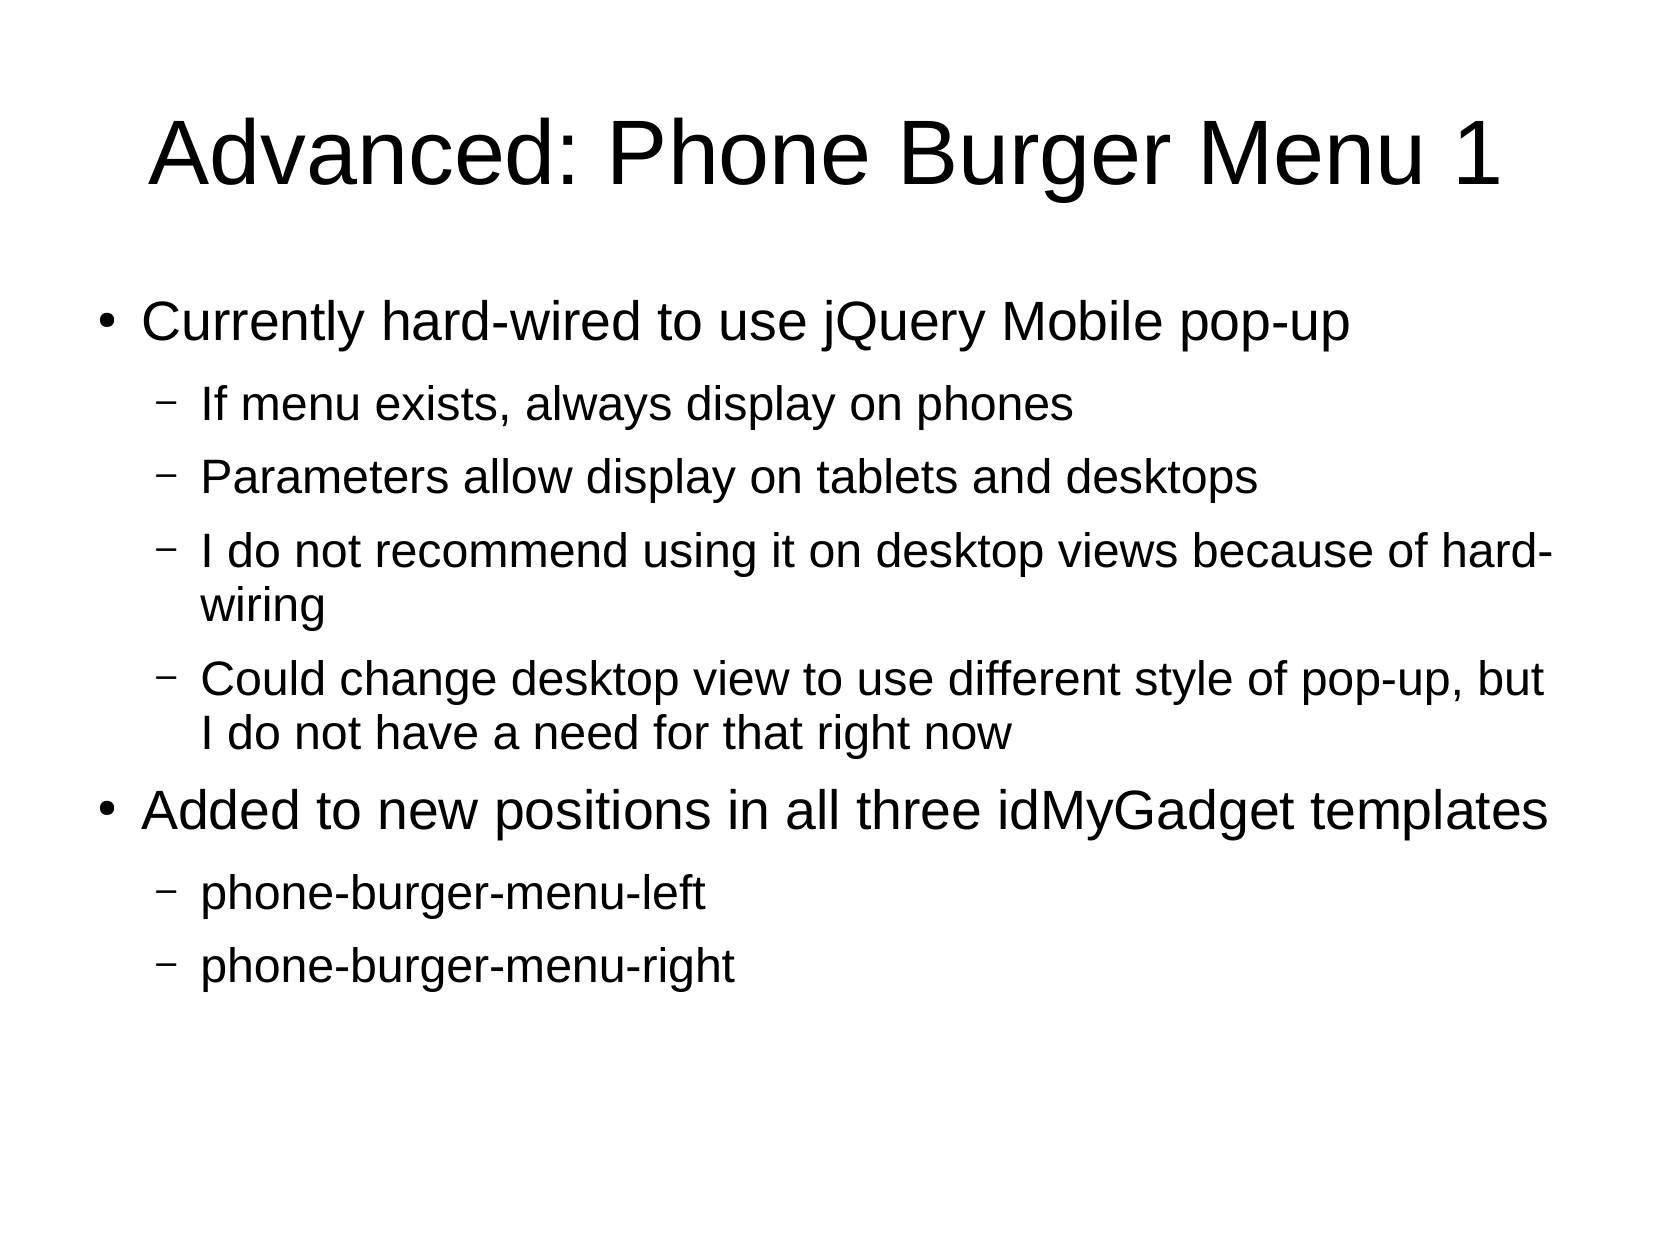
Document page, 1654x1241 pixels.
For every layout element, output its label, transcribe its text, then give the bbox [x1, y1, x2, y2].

list Currently hard-wired to use jQuery Mobile pop-up If menu exists, always display on phones Parameters allow display on tablets and desktops I do not recommend using it on desktop views because of hard-wiring Could change desktop view to use different style of pop-up, but I do not have a need for that right now Added to new positions in all three idMyGadget templates phone-burger-menu-left phone-burger-menu-right [82, 290, 1571, 1010]
title Advanced: Phone Burger Menu 1 [82, 49, 1571, 257]
